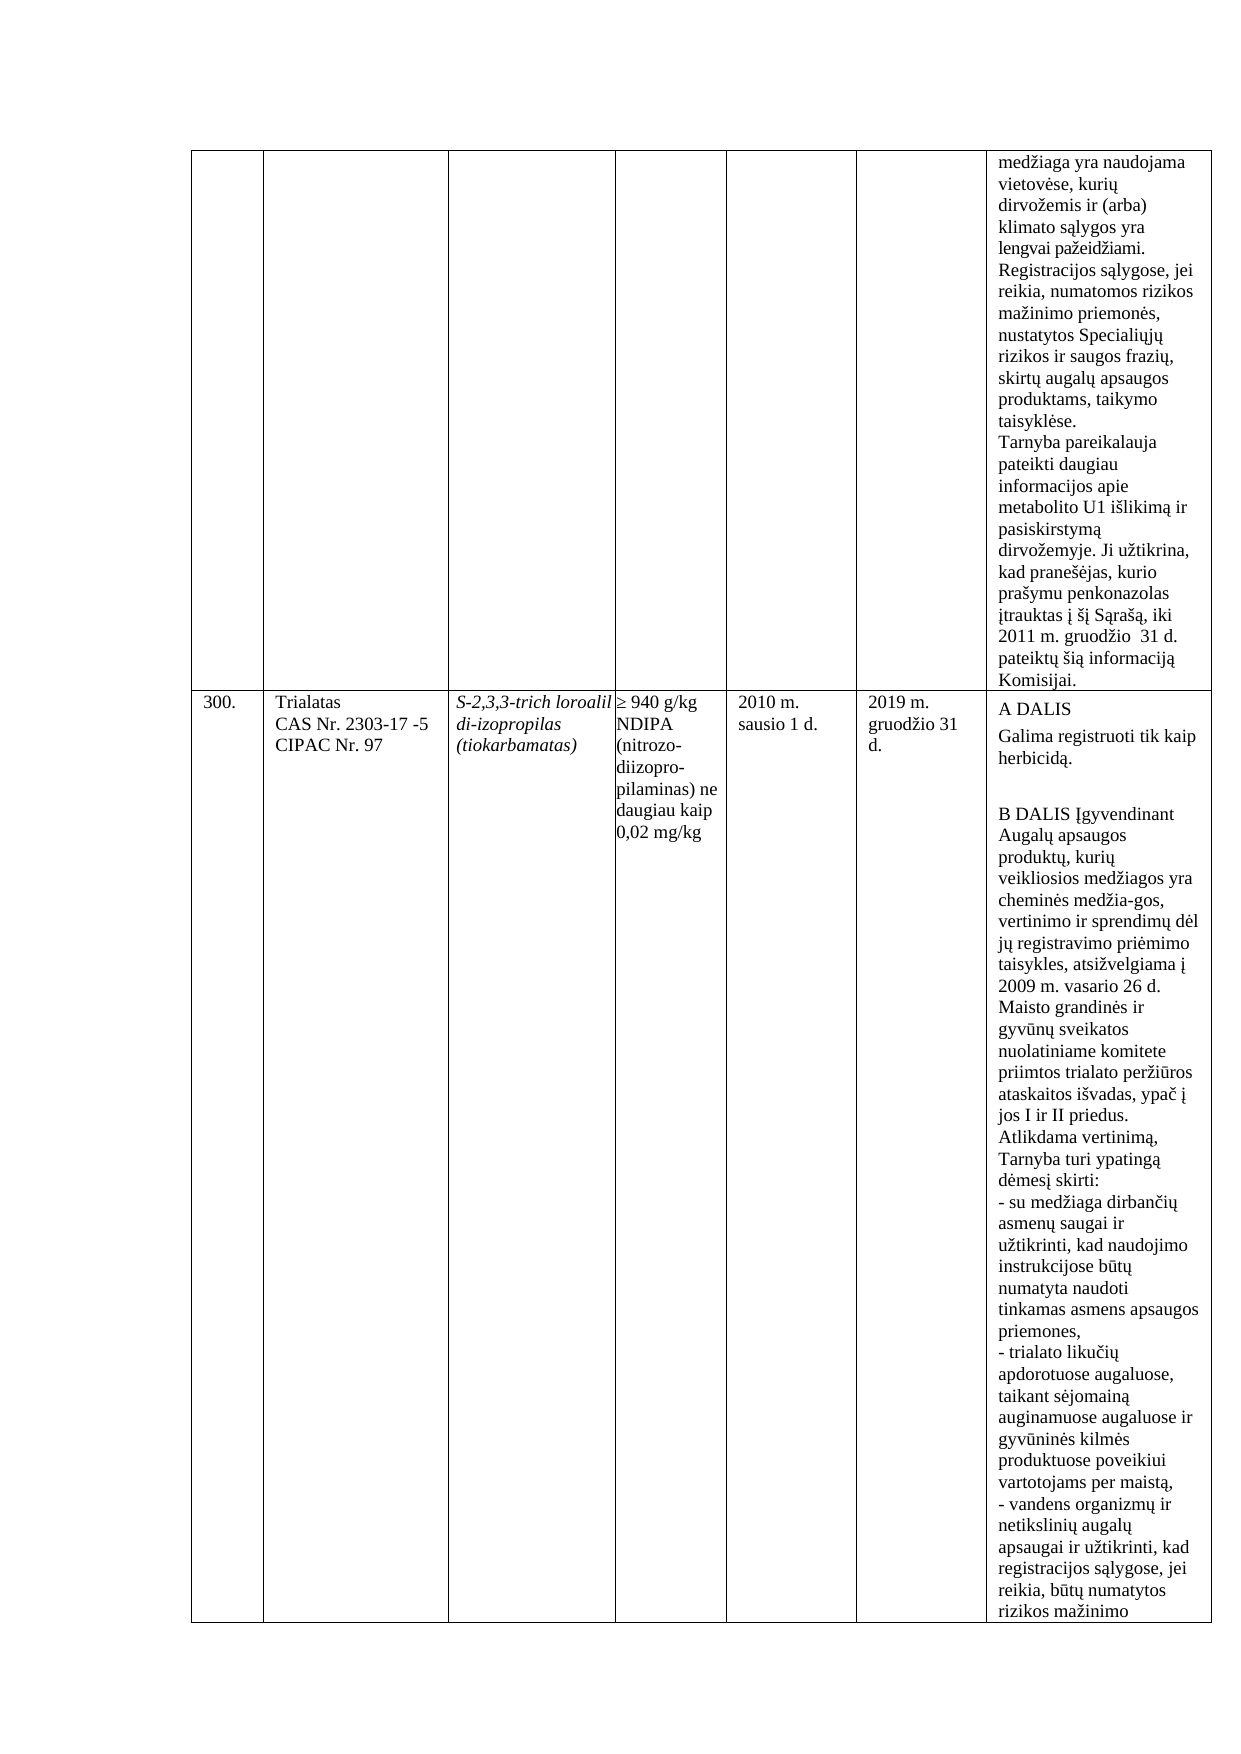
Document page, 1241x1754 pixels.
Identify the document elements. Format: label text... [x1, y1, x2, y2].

table_cell [187, 150, 191, 690]
table_cell 2019 m. gruodžio 31 d. [857, 691, 986, 1622]
table_cell [857, 151, 986, 690]
table_cell [727, 151, 856, 690]
table_cell S-2,3,3-trich loroalil di-izopropilas (tiokarbamatas) [449, 691, 615, 1622]
table_cell [187, 690, 191, 1622]
table_cell [449, 151, 615, 690]
table_cell medžiaga yra naudojama vietovėse, kurių dirvožemis ir (arba) klimato sąlygos yra lengvai pažeidžiami. Registracijos sąlygose, jei reikia, numatomos rizikos mažinimo priemonės, nustatytos Specialiųjų rizikos ir saugos frazių, skirtų augalų apsaugos produktams, taikymo taisyklėse. Tarnyba pareikalauja pateikti daugiau informacijos apie metabolito U1 išlikimą ir pasiskirstymą dirvožemyje. Ji užtikrina, kad pranešėjas, kurio prašymu penkonazolas įtrauktas į šį Sąrašą, iki 2011 m. gruodžio 31 d. pateiktų šią informaciją Komisijai. [987, 151, 1211, 690]
table_cell 2010 m. sausio 1 d. [727, 691, 856, 1622]
table_cell [192, 151, 263, 690]
table_cell A DALIS Galima registruoti tik kaip herbicidą. B DALIS Įgyvendinant Augalų apsaugos produktų, kurių veikliosios medžiagos yra cheminės medžia-gos, vertinimo ir sprendimų dėl jų registravimo priėmimo taisykles, atsižvelgiama į 2009 m. vasario 26 d. Maisto grandinės ir gyvūnų sveikatos nuolatiniame komitete priimtos trialato peržiūros ataskaitos išvadas, ypač į jos I ir II priedus. Atlikdama vertinimą, Tarnyba turi ypatingą dėmesį skirti: - su medžiaga dirbančių asmenų saugai ir užtikrinti, kad naudojimo instrukcijose būtų numatyta naudoti tinkamas asmens apsaugos priemones, - trialato likučių apdorotuose augaluose, taikant sėjomainą auginamuose augaluose ir gyvūninės kilmės produktuose poveikiui vartotojams per maistą, - vandens organizmų ir netikslinių augalų apsaugai ir užtikrinti, kad registracijos sąlygose, jei reikia, būtų numatytos rizikos mažinimo [987, 691, 1211, 1622]
table_cell ≥ 940 g/kg NDIPA (nitrozo-diizopro-pilaminas) ne daugiau kaip 0,02 mg/kg [616, 691, 726, 1622]
table_cell [616, 151, 726, 690]
table_cell 300. [192, 691, 263, 1622]
table_cell [264, 151, 448, 690]
table_cell Trialatas CAS Nr. 2303-17 -5 CIPAC Nr. 97 [264, 691, 448, 1622]
